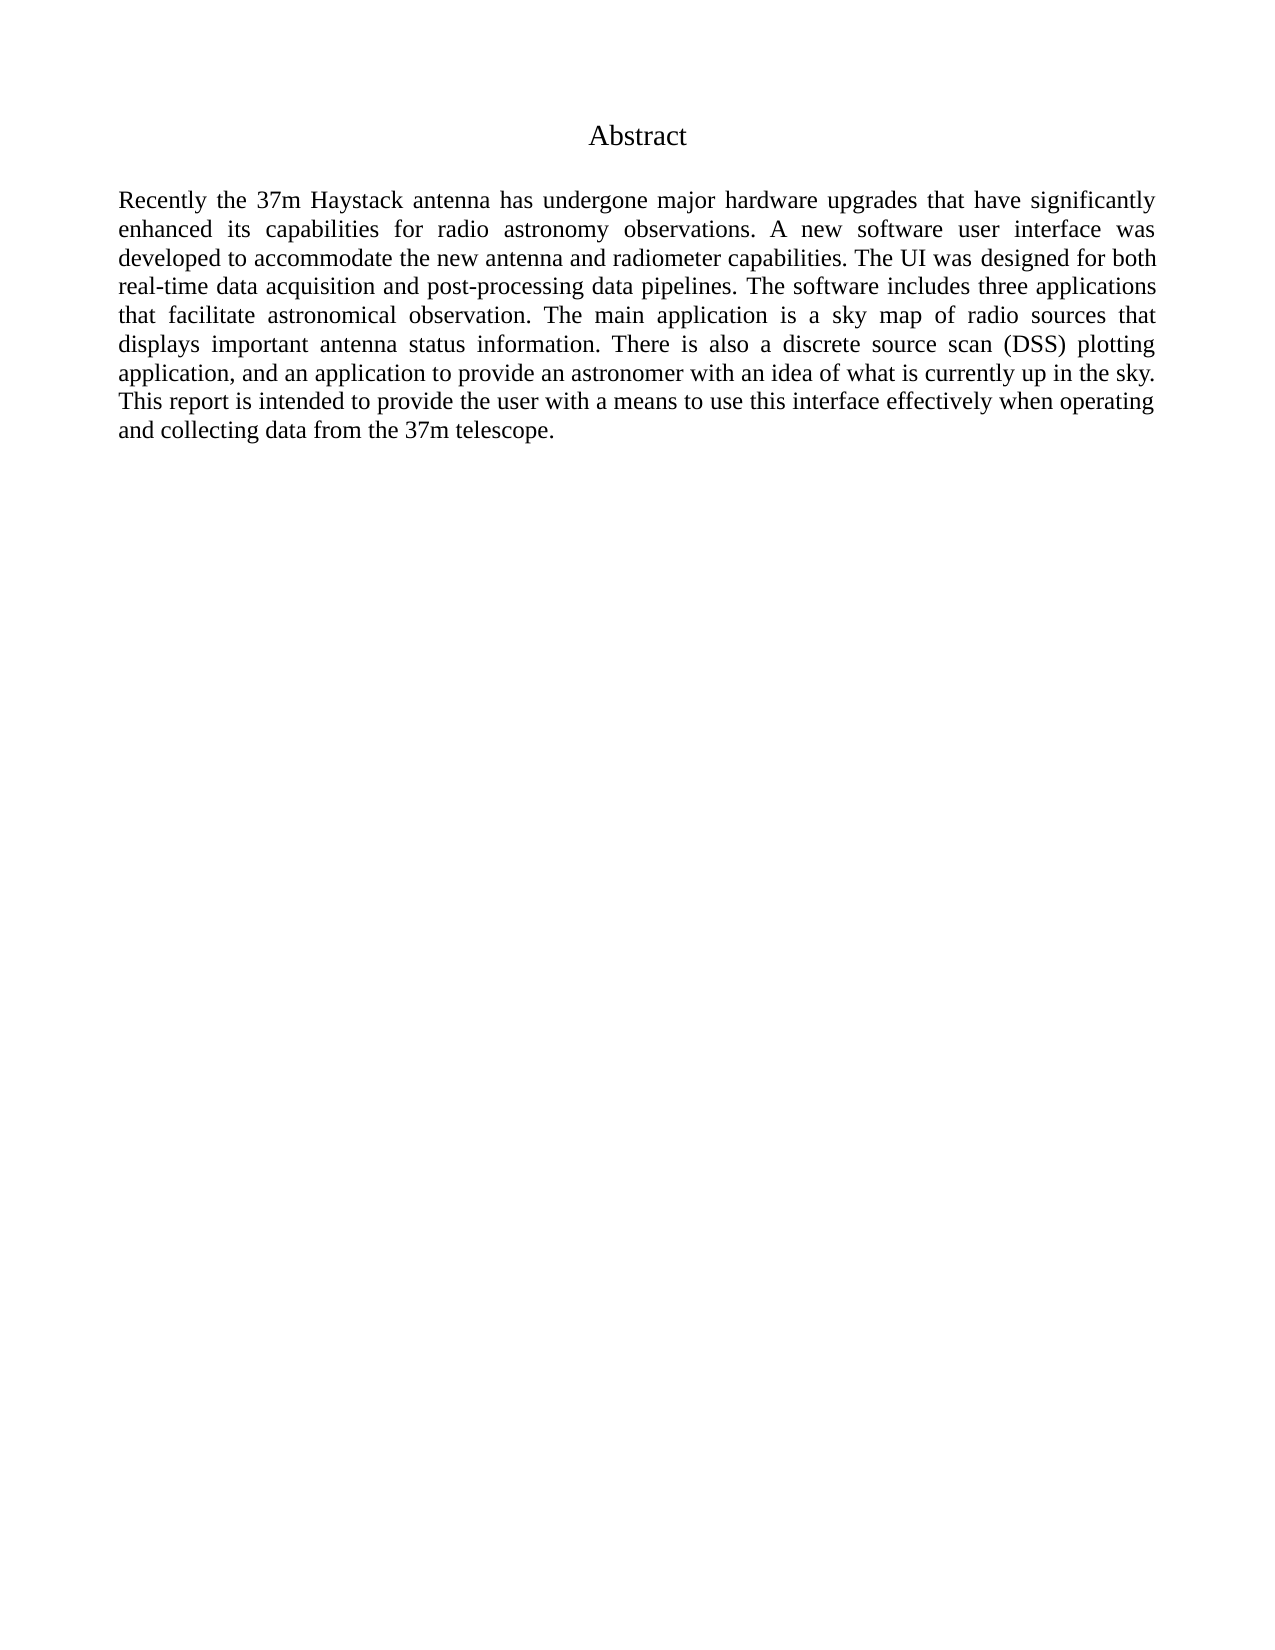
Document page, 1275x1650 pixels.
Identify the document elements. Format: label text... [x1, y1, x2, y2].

text Abstract [118, 118, 1157, 152]
text Recently the 37m Haystack antenna has undergone major hardware upgrades that have significantly enhanced its capabilities for radio astronomy observations. A new software user interface was developed to accommodate the new antenna and radiometer capabilities. The UI was designed for both real-time data acquisition and post-processing data pipelines. The software includes three applications that facilitate astronomical observation. The main application is a sky map of radio sources that displays important antenna status information. There is also a discrete source scan (DSS) plotting application, and an application to provide an astronomer with an idea of what is currently up in the sky. This report is intended to provide the user with a means to use this interface effectively when operating and collecting data from the 37m telescope. [118, 185, 1157, 444]
